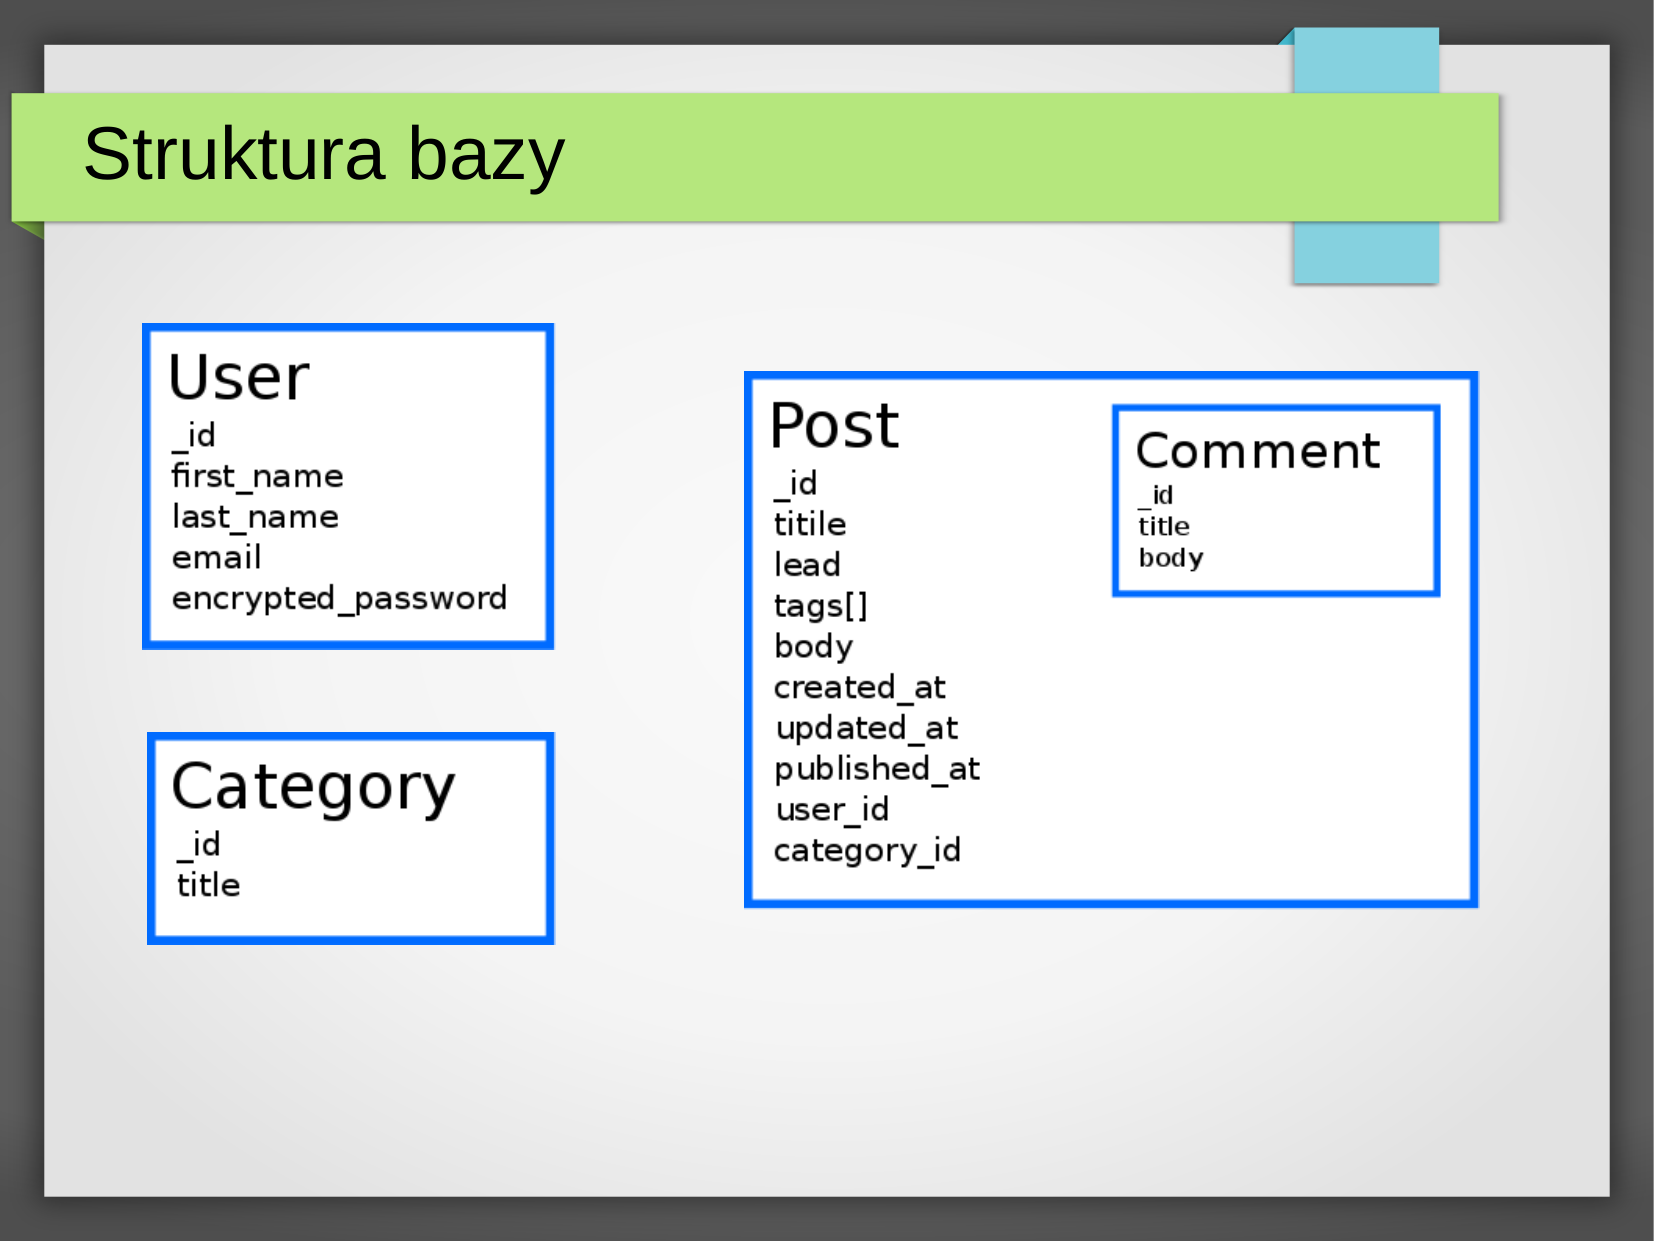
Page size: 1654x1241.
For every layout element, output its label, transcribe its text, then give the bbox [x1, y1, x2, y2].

title Struktura bazy [82, 94, 1264, 213]
picture [0, 0, 1654, 1241]
